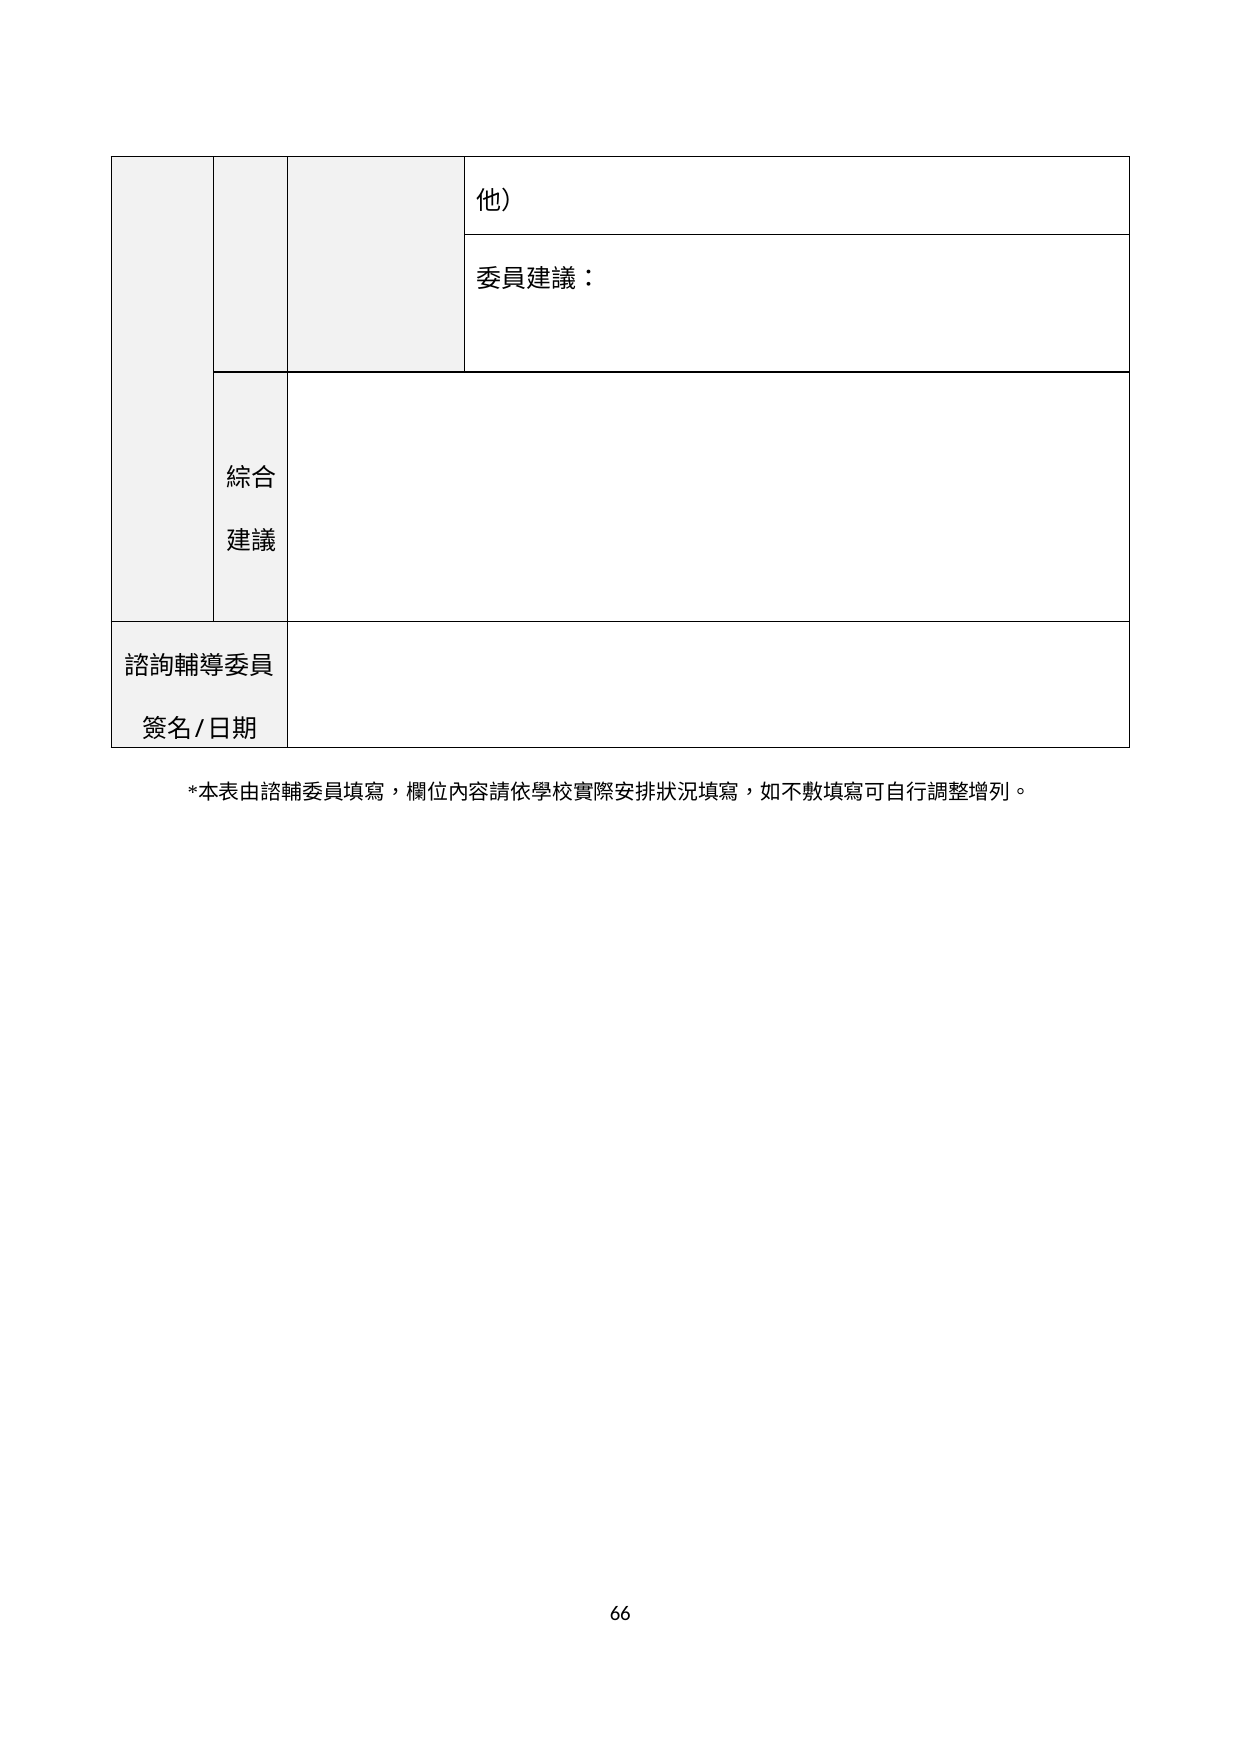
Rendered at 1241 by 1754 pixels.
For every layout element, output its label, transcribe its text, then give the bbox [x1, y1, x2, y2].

table_cell [214, 157, 287, 371]
table_cell 諮詢輔導委員 簽名/日期 [112, 622, 287, 747]
table_cell [112, 157, 213, 621]
table_cell [288, 373, 1129, 621]
table_cell [288, 157, 464, 371]
table_cell 他） [465, 157, 1129, 234]
table_cell 委員建議： [465, 235, 1129, 371]
text *本表由諮輔委員填寫，欄位內容請依學校實際安排狀況填寫，如不敷填寫可自行調整增列。 [187, 748, 1053, 811]
table_cell 綜合 建議 [214, 373, 287, 621]
table_cell [288, 622, 1129, 747]
